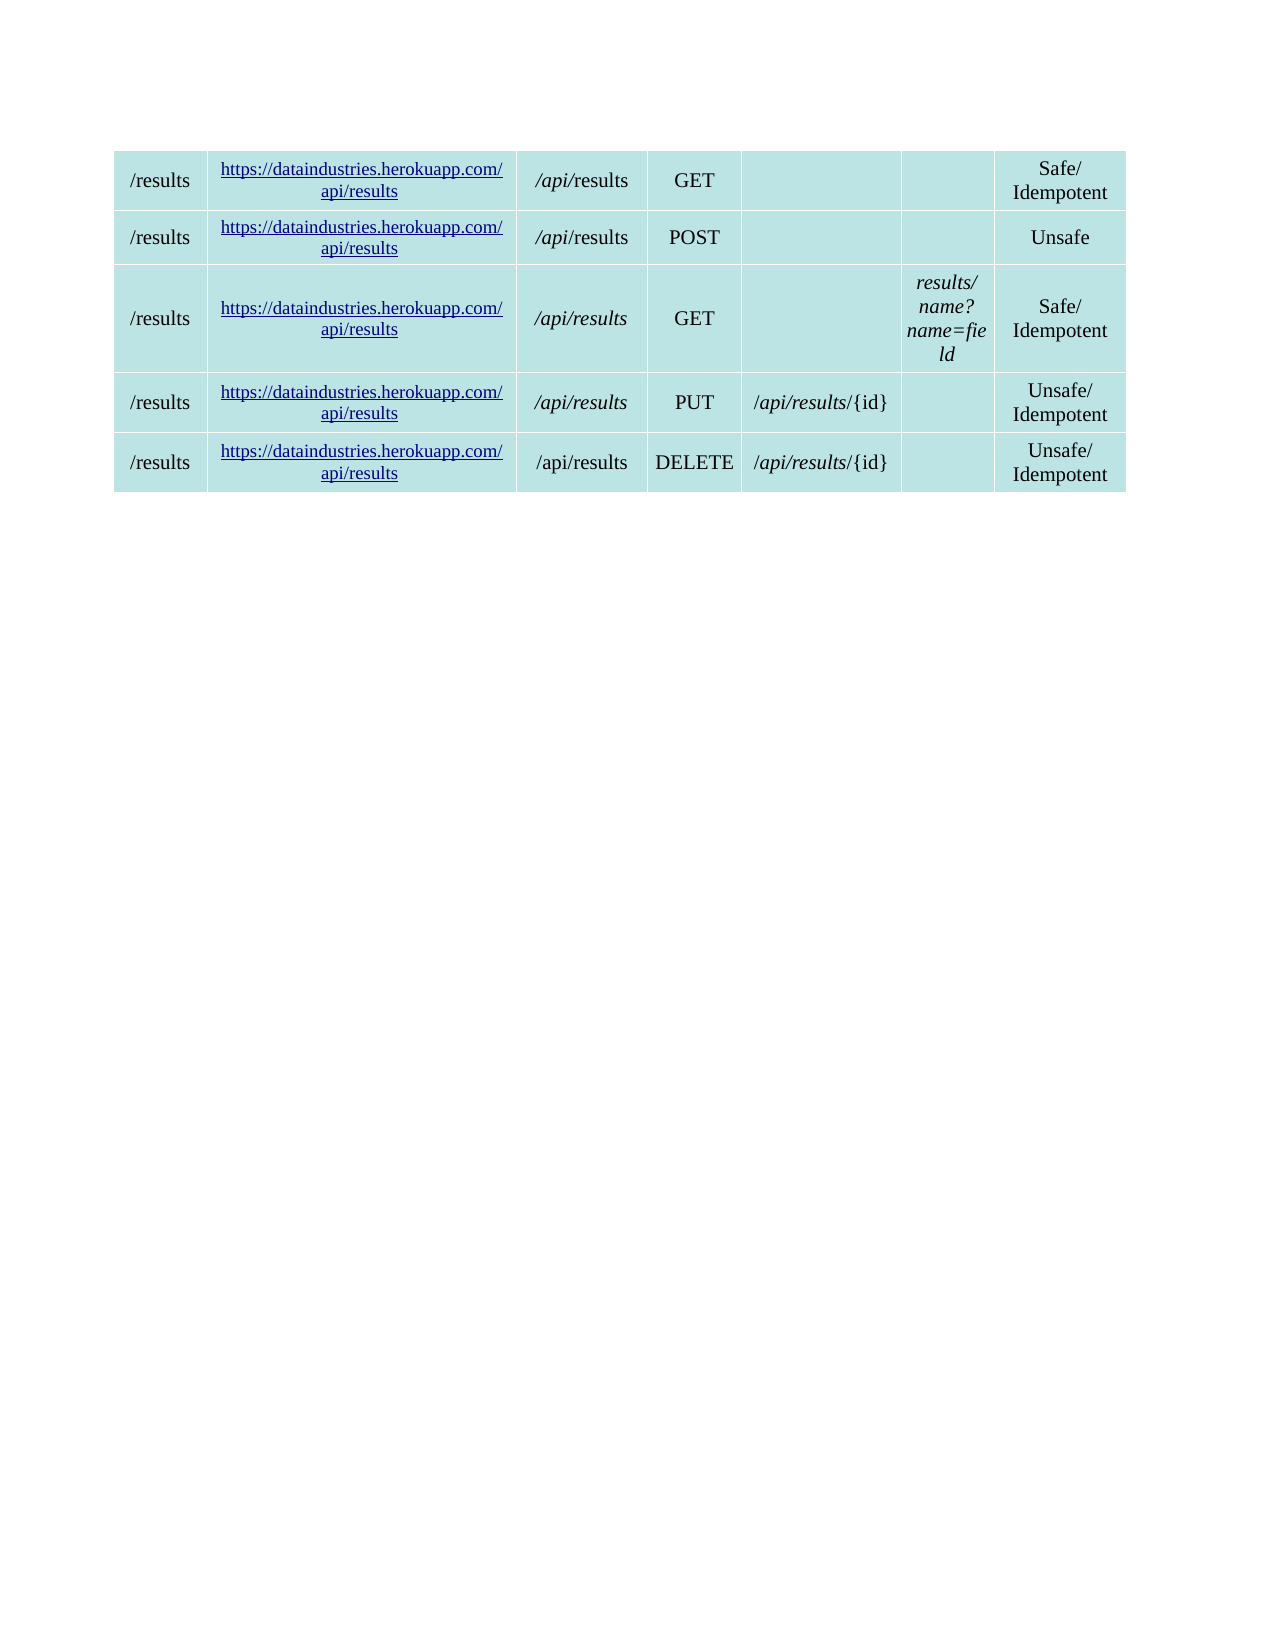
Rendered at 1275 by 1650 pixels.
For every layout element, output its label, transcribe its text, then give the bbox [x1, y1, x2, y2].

table_cell POST [648, 211, 741, 264]
table_cell https://dataindustries.herokuapp.com/api/results [208, 265, 516, 372]
table_cell /results [114, 373, 207, 432]
table_cell /api/results/{id} [742, 373, 901, 432]
table_cell /api/results/{id} [742, 433, 901, 492]
table_cell [742, 151, 901, 210]
table_cell [902, 211, 994, 264]
table_cell /api/results [517, 151, 647, 210]
table_cell /results [114, 211, 207, 264]
table_cell https://dataindustries.herokuapp.com/api/results [208, 373, 516, 432]
table_cell Safe/Idempotent [995, 151, 1126, 210]
table_cell /results [114, 151, 207, 210]
table_cell Unsafe/Idempotent [995, 433, 1126, 492]
table_cell [742, 211, 901, 264]
table_cell https://dataindustries.herokuapp.com/api/results [208, 433, 516, 492]
table_cell /api/results [517, 373, 647, 432]
table_cell PUT [648, 373, 741, 432]
table_cell [902, 151, 994, 210]
table_cell https://dataindustries.herokuapp.com/api/results [208, 211, 516, 264]
table_cell /api/results [517, 265, 647, 372]
table_cell Unsafe/Idempotent [995, 373, 1126, 432]
table_cell GET [648, 265, 741, 372]
table_cell https://dataindustries.herokuapp.com/api/results [208, 151, 516, 210]
table_cell GET [648, 151, 741, 210]
table_cell Unsafe [995, 211, 1126, 264]
table_cell results/name?name=field [902, 265, 994, 372]
table_cell DELETE [648, 433, 741, 492]
table_cell /api/results [517, 433, 647, 492]
table_cell Safe/Idempotent [995, 265, 1126, 372]
table_cell [902, 433, 994, 492]
table_cell [902, 373, 994, 432]
table_cell /results [114, 265, 207, 372]
table_cell /results [114, 433, 207, 492]
table_cell [742, 265, 901, 372]
table_cell /api/results [517, 211, 647, 264]
